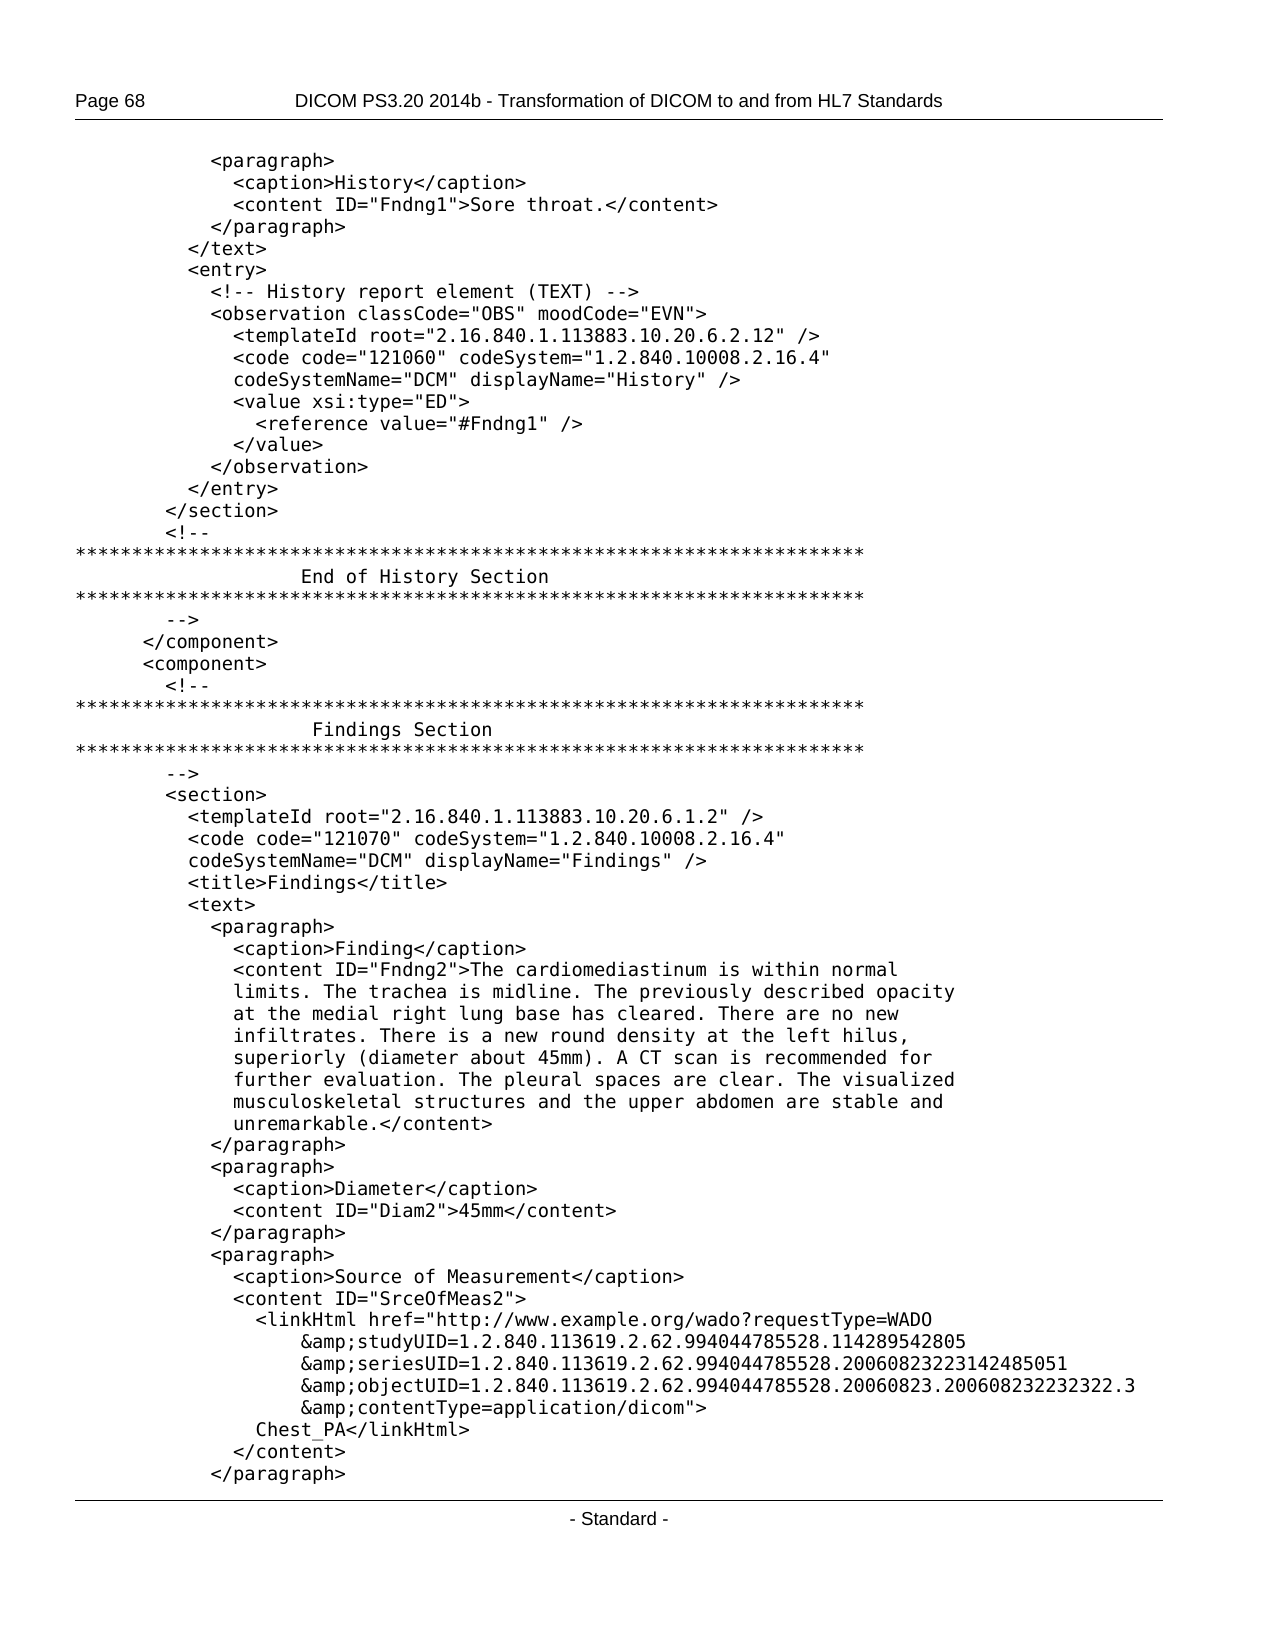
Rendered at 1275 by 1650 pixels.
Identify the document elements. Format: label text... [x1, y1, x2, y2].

text <paragraph> <caption>History</caption> <content ID="Fndng1">Sore throat.</content> </paragraph> </text> <entry> <!-- History report element (TEXT) --> <observation classCode="OBS" moodCode="EVN"> <templateId root="2.16.840.1.113883.10.20.6.2.12" /> <code code="121060" codeSystem="1.2.840.10008.2.16.4" codeSystemName="DCM" displayName="History" /> <value xsi:type="ED"> <reference value="#Fndng1" /> </value> </observation> </entry> </section> <!-- ********************************************************************** End of History Section ********************************************************************** --> </component> <component> <!-- ********************************************************************** Findings Section ********************************************************************** --> <section> <templateId root="2.16.840.1.113883.10.20.6.1.2" /> <code code="121070" codeSystem="1.2.840.10008.2.16.4" codeSystemName="DCM" displayName="Findings" /> <title>Findings</title> <text> <paragraph> <caption>Finding</caption> <content ID="Fndng2">The cardiomediastinum is within normal limits. The trachea is midline. The previously described opacity at the medial right lung base has cleared. There are no new infiltrates. There is a new round density at the left hilus, superiorly (diameter about 45mm). A CT scan is recommended for further evaluation. The pleural spaces are clear. The visualized musculoskeletal structures and the upper abdomen are stable and unremarkable.</content> </paragraph> <paragraph> <caption>Diameter</caption> <content ID="Diam2">45mm</content> </paragraph> <paragraph> <caption>Source of Measurement</caption> <content ID="SrceOfMeas2"> <linkHtml href="http://www.example.org/wado?requestType=WADO &amp;studyUID=1.2.840.113619.2.62.994044785528.114289542805 &amp;seriesUID=1.2.840.113619.2.62.994044785528.20060823223142485051 &amp;objectUID=1.2.840.113619.2.62.994044785528.20060823.200608232232322.3 &amp;contentType=application/dicom"> Chest_PA</linkHtml> </content> </paragraph> [75, 150, 1162, 1484]
